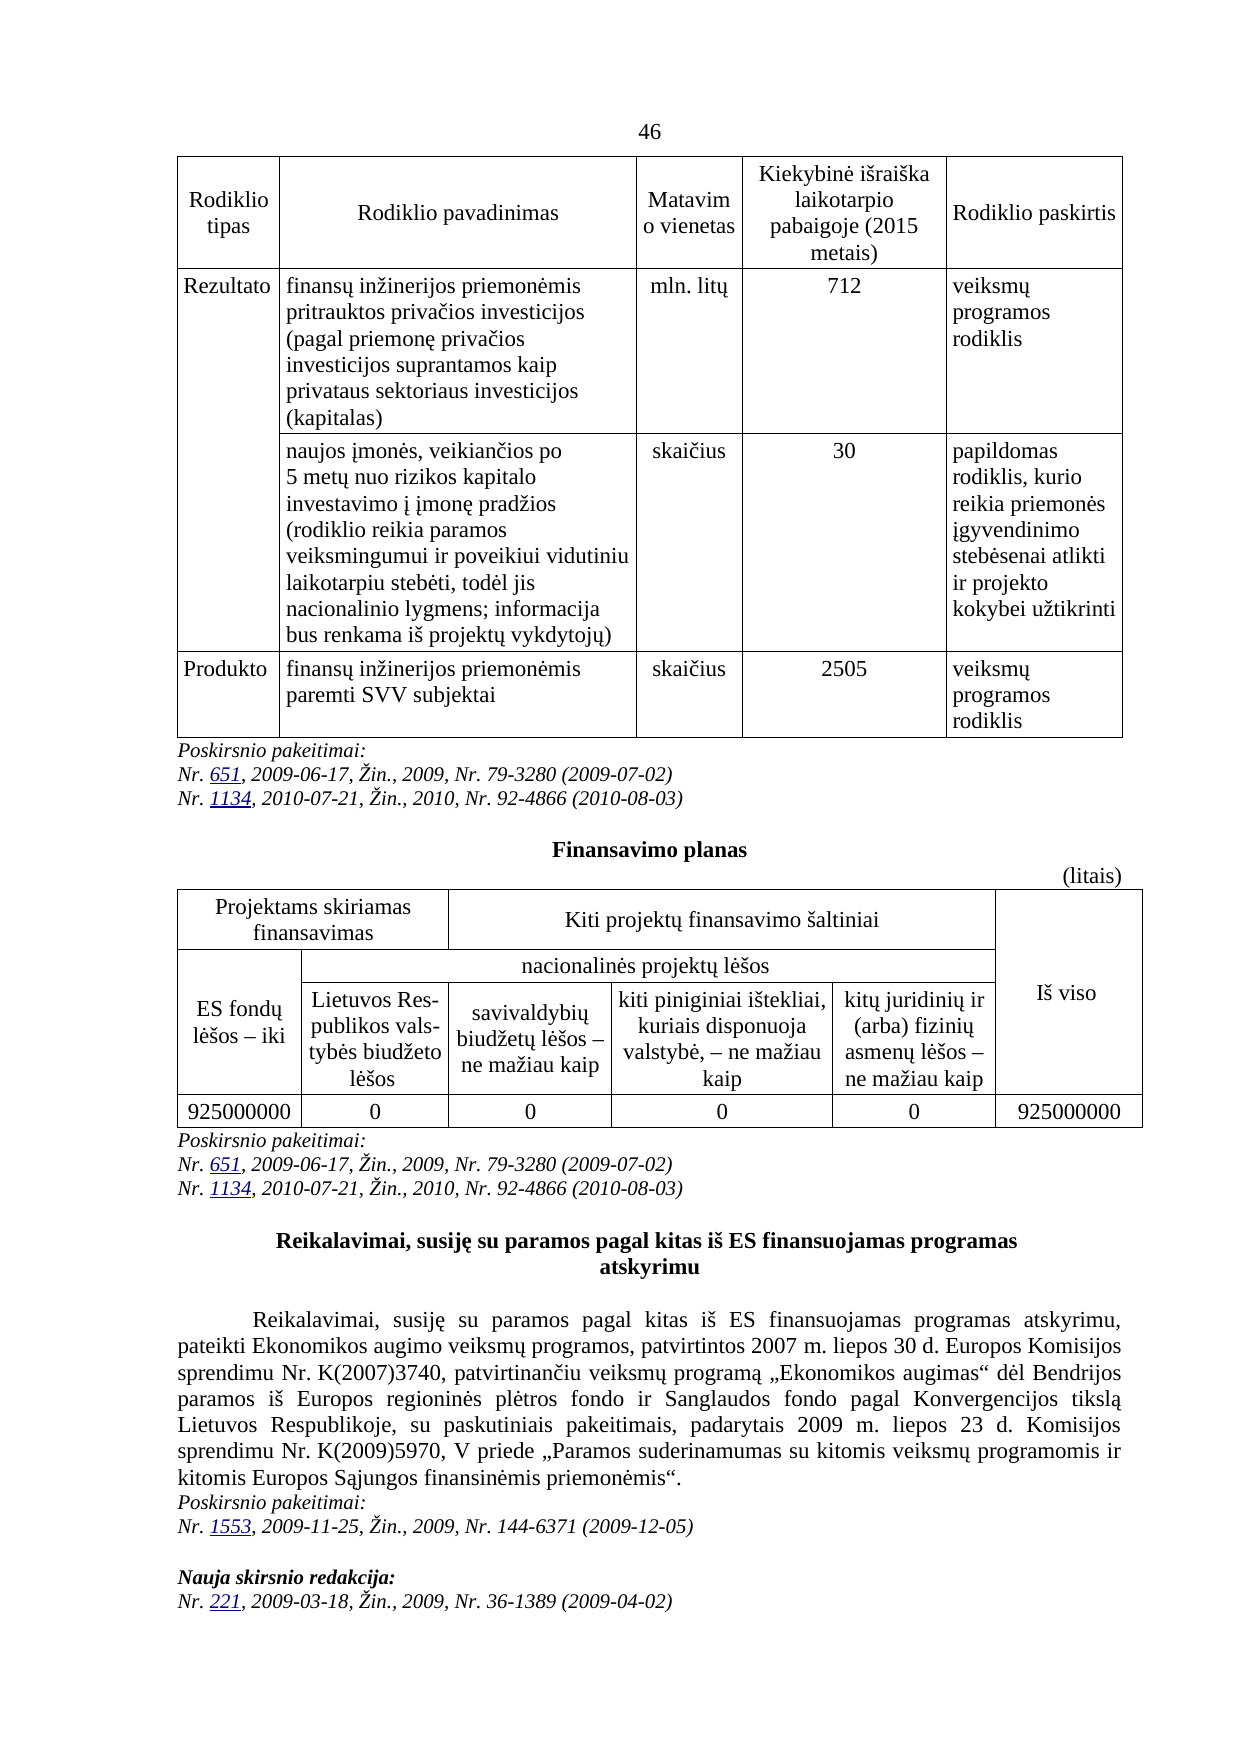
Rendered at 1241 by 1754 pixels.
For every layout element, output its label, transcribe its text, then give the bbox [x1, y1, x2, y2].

text Nr. 1134, 2010-07-21, Žin., 2010, Nr. 92-4866 (2010-08-03) [177, 786, 1122, 810]
text Nr. 651, 2009-06-17, Žin., 2009, Nr. 79-3280 (2009-07-02) [177, 762, 1122, 786]
table_cell 0 [449, 1095, 611, 1127]
table_cell veiksmų programos rodiklis [947, 652, 1122, 737]
table_cell 0 [302, 1095, 448, 1127]
text Poskirsnio pakeitimai: [177, 738, 1122, 762]
table_header Projektams skiriamas finansavimas [178, 890, 448, 948]
table_cell Rezultato [178, 269, 279, 651]
table_cell naujos įmonės, veikiančios po 5 metų nuo rizikos kapitalo investavimo į įmonę pradžios (rodiklio reikia paramos veiksmingumui ir poveikiui vidutiniu laikotarpiu stebėti, todėl jis nacionalinio lygmens; informacija bus renkama iš projektų vykdytojų) [280, 434, 636, 651]
table_cell veiksmų programos rodiklis [947, 269, 1122, 433]
table_cell mln. litų [637, 269, 742, 433]
table_cell finansų inžinerijos priemonėmis pritrauktos privačios investicijos (pagal priemonę privačios investicijos suprantamos kaip privataus sektoriaus investicijos (kapitalas) [280, 269, 636, 433]
table_cell nacionalinės projektų lėšos [302, 950, 995, 982]
table_cell 2505 [743, 652, 946, 737]
table_cell papildomas rodiklis, kurio reikia priemonės įgyvendinimo stebėsenai atlikti ir projekto kokybei užtikrinti [947, 434, 1122, 651]
table_cell kiti piniginiai ištekliai, kuriais disponuoja valstybė, – ne mažiau kaip [612, 983, 832, 1094]
table_header Iš viso [996, 890, 1142, 1094]
table_header Matavimo vienetas [637, 157, 742, 268]
text Reikalavimai, susiję su paramos pagal kitas iš ES finansuojamas programas atskyrimu [177, 1227, 1122, 1279]
text Nr. 1134, 2010-07-21, Žin., 2010, Nr. 92-4866 (2010-08-03) [177, 1176, 1122, 1200]
table_cell kitų juridinių ir (arba) fizinių asmenų lėšos – ne mažiau kaip [833, 983, 995, 1094]
table_cell ES fondų lėšos – iki [178, 950, 301, 1094]
table_cell finansų inžinerijos priemonėmis paremti SVV subjektai [280, 652, 636, 737]
text Poskirsnio pakeitimai: [177, 1490, 1122, 1514]
text Finansavimo planas [177, 836, 1122, 862]
text Nr. 221, 2009-03-18, Žin., 2009, Nr. 36-1389 (2009-04-02) [177, 1589, 1122, 1613]
text Nr. 651, 2009-06-17, Žin., 2009, Nr. 79-3280 (2009-07-02) [177, 1152, 1122, 1176]
table_cell 925000000 [996, 1095, 1142, 1127]
text Reikalavimai, susiję su paramos pagal kitas iš ES finansuojamas programas atskyrimu, pateikti Ekonomikos augimo veiksmų programos, patvirtintos 2007 m. liepos 30 d. Europos Komisijos sprendimu Nr. K(2007)3740, patvirtinančiu veiksmų programą „Ekonomikos augimas“ dėl Bendrijos paramos iš Europos regioninės plėtros fondo ir Sanglaudos fondo pagal Konvergencijos tikslą Lietuvos Respublikoje, su paskutiniais pakeitimais, padarytais 2009 m. liepos 23 d. Komisijos sprendimu Nr. K(2009)5970, V priede „Paramos suderinamumas su kitomis veiksmų programomis ir kitomis Europos Sąjungos finansinėmis priemonėmis“. [177, 1306, 1122, 1490]
table_cell skaičius [637, 652, 742, 737]
text Poskirsnio pakeitimai: [177, 1128, 1122, 1152]
table_header Rodiklio tipas [178, 157, 279, 268]
table_cell 0 [612, 1095, 832, 1127]
table_header Rodiklio pavadinimas [280, 157, 636, 268]
text Nr. 1553, 2009-11-25, Žin., 2009, Nr. 144-6371 (2009-12-05) [177, 1514, 1122, 1538]
table_header Kiti projektų finansavimo šaltiniai [449, 890, 995, 948]
table_header Rodiklio paskirtis [947, 157, 1122, 268]
text Nauja skirsnio redakcija: [177, 1565, 1122, 1589]
table_cell 30 [743, 434, 946, 651]
table_cell Lietuvos Res­publikos vals­tybės biudžeto lėšos [302, 983, 448, 1094]
table_cell 0 [833, 1095, 995, 1127]
text (litais) [177, 862, 1122, 889]
table_cell skaičius [637, 434, 742, 651]
table_cell Produkto [178, 652, 279, 737]
table_cell 925000000 [178, 1095, 301, 1127]
table_cell 712 [743, 269, 946, 433]
table_cell savivaldybių biudžetų lėšos – ne mažiau kaip [449, 983, 611, 1094]
table_header Kiekybinė išraiška laikotarpio pabaigoje (2015 metais) [743, 157, 946, 268]
